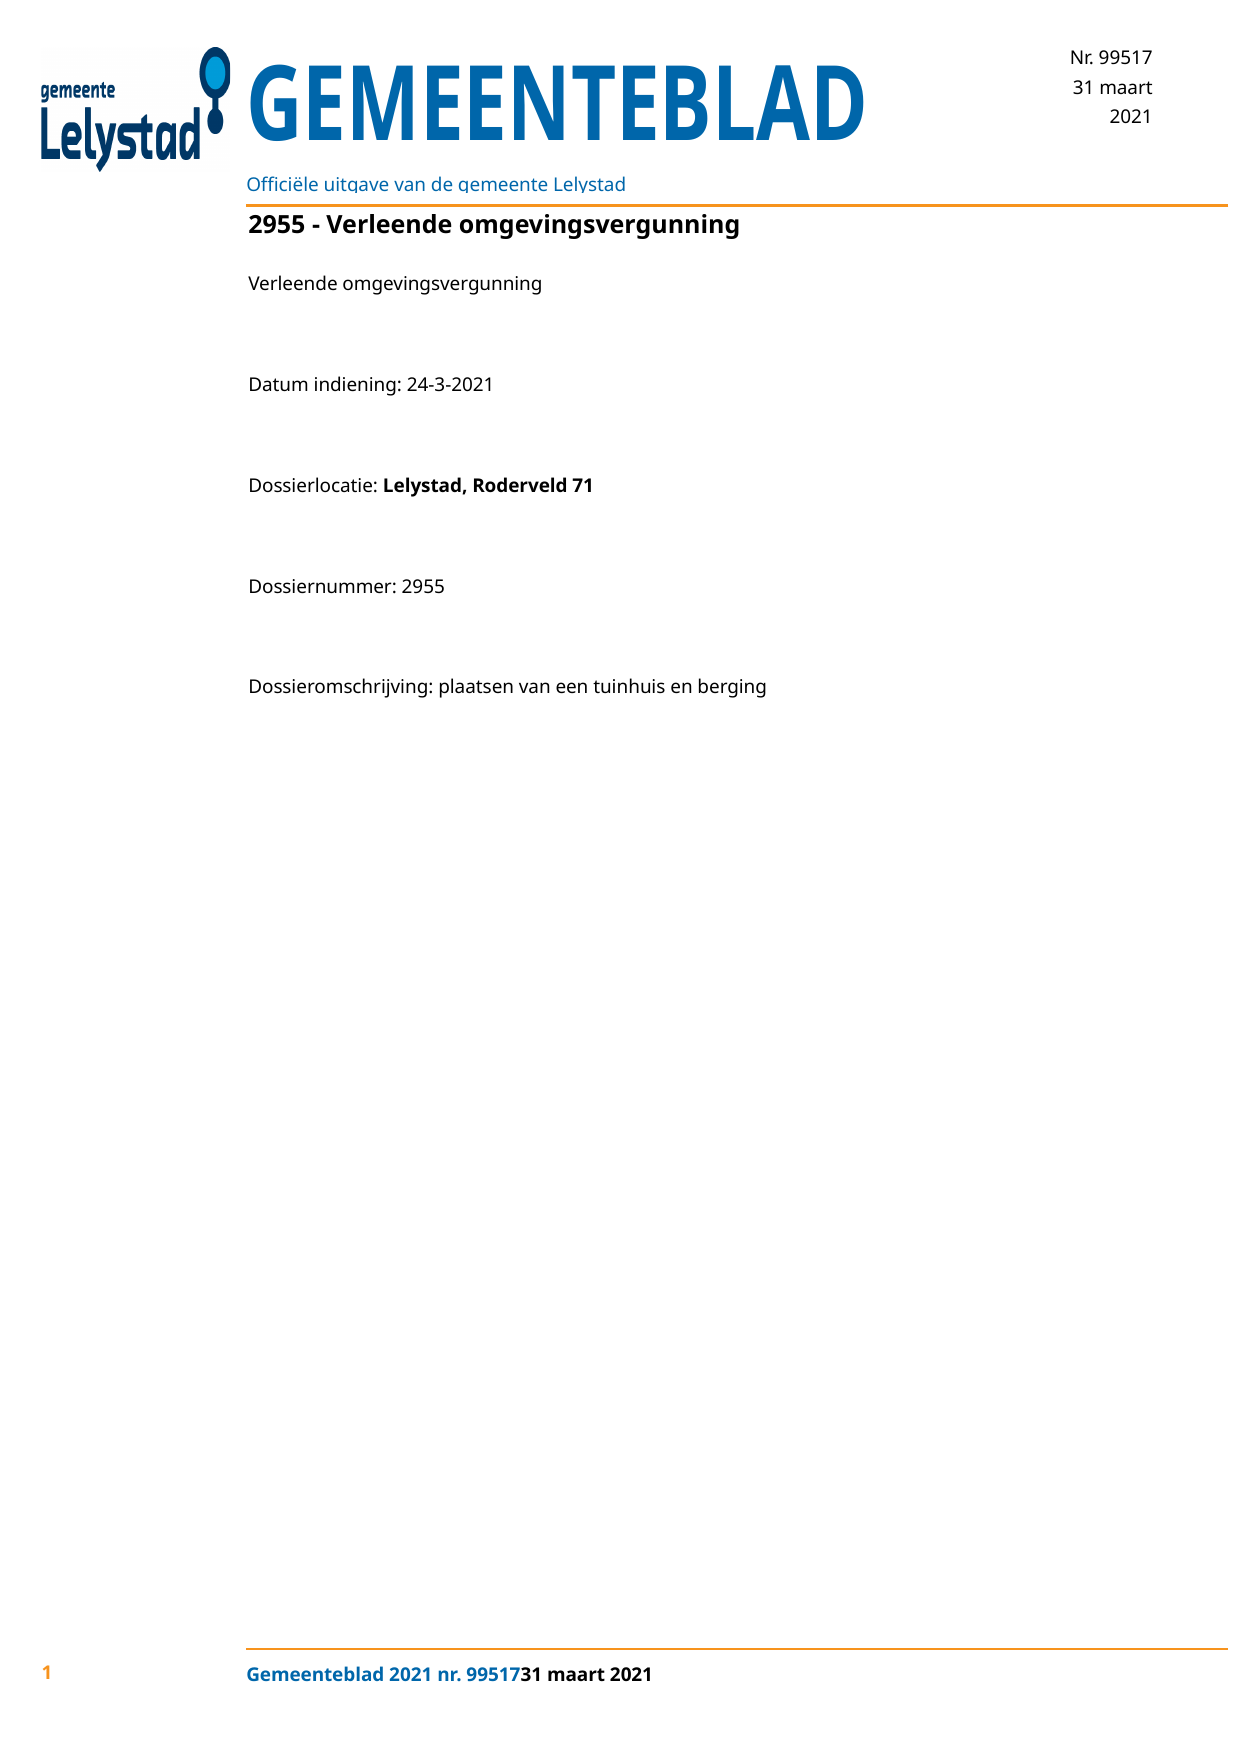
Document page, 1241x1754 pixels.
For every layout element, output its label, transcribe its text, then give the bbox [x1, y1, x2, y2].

text Dossieromschrijving: plaatsen van een tuinhuis en berging [248, 674, 1152, 699]
text Verleende omgevingsvergunning [248, 270, 1152, 296]
text Dossierlocatie: Lelystad, Roderveld 71 [248, 472, 1152, 498]
text Dossiernummer: 2955 [248, 573, 1152, 598]
picture [41, 47, 231, 172]
text 2955 - Verleende omgevingsvergunning [248, 207, 1152, 241]
text Datum indiening: 24-3-2021 [248, 371, 1152, 397]
